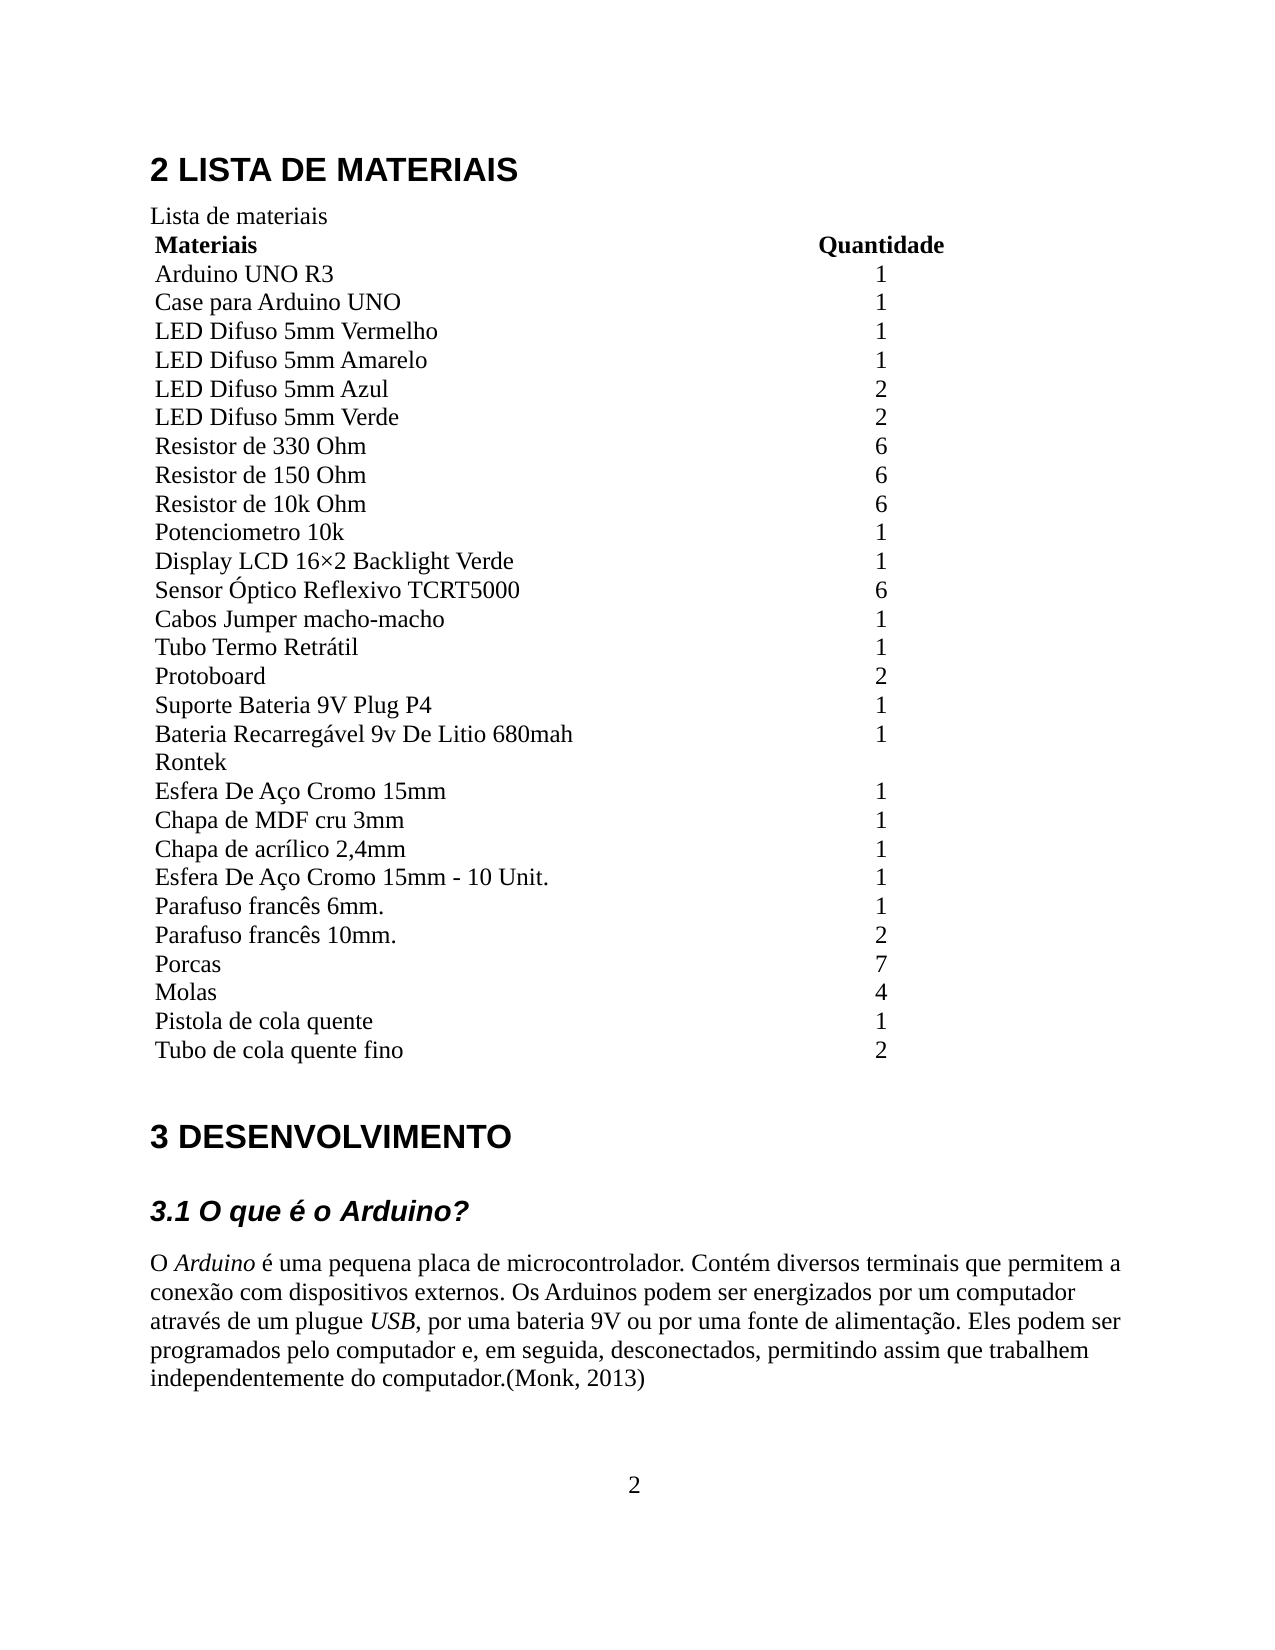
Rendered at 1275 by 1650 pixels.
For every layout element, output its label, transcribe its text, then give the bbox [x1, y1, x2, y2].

table_header Materiais [150, 230, 637, 259]
table_cell 1 [638, 604, 1125, 632]
table_header Quantidade [638, 230, 1125, 259]
table_cell 1 [638, 805, 1125, 834]
table_cell 1 [638, 719, 1125, 776]
table_cell 1 [638, 776, 1125, 805]
table_cell 2 [638, 920, 1125, 949]
table_cell 1 [638, 1006, 1125, 1035]
table_cell 1 [638, 259, 1125, 287]
table_cell 2 [638, 403, 1125, 431]
table_cell Bateria Recarregável 9v De Litio 680mah Rontek [150, 719, 637, 776]
table_cell LED Difuso 5mm Vermelho [150, 316, 637, 345]
table_cell Esfera De Aço Cromo 15mm - 10 Unit. [150, 863, 637, 891]
table_cell Cabos Jumper macho-macho [150, 604, 637, 632]
table_cell Sensor Óptico Reflexivo TCRT5000 [150, 575, 637, 604]
subtitle 3 DESENVOLVIMENTO [150, 1117, 1125, 1156]
table_cell Pistola de cola quente [150, 1006, 637, 1035]
table_cell 6 [638, 575, 1125, 604]
table_cell 1 [638, 518, 1125, 546]
table_cell LED Difuso 5mm Verde [150, 403, 637, 431]
table_cell 4 [638, 978, 1125, 1006]
table_cell Chapa de MDF cru 3mm [150, 805, 637, 834]
table_cell Parafuso francês 10mm. [150, 920, 637, 949]
table_cell 2 [638, 661, 1125, 690]
table_cell 1 [638, 345, 1125, 374]
table_cell 2 [638, 374, 1125, 402]
table_cell 1 [638, 834, 1125, 862]
table_cell Protoboard [150, 661, 637, 690]
subtitle 3.1 O que é o Arduino? [150, 1193, 1125, 1227]
table_cell Tubo de cola quente fino [150, 1035, 637, 1064]
table_cell Resistor de 150 Ohm [150, 460, 637, 489]
table_cell Esfera De Aço Cromo 15mm [150, 776, 637, 805]
table_cell 6 [638, 460, 1125, 489]
table_cell Porcas [150, 949, 637, 977]
table_cell 1 [638, 288, 1125, 316]
text Lista de materiais [150, 201, 1125, 230]
table_cell Resistor de 330 Ohm [150, 431, 637, 460]
table_cell Tubo Termo Retrátil [150, 633, 637, 661]
table_cell Molas [150, 978, 637, 1006]
table_cell Suporte Bateria 9V Plug P4 [150, 690, 637, 719]
table_cell Case para Arduino UNO [150, 288, 637, 316]
table_cell LED Difuso 5mm Amarelo [150, 345, 637, 374]
table_cell LED Difuso 5mm Azul [150, 374, 637, 402]
table_cell 1 [638, 316, 1125, 345]
table_cell 6 [638, 431, 1125, 460]
table_cell 6 [638, 489, 1125, 517]
table_cell 2 [638, 1035, 1125, 1064]
table_cell Resistor de 10k Ohm [150, 489, 637, 517]
table_cell Display LCD 16×2 Backlight Verde [150, 546, 637, 575]
table_cell Parafuso francês 6mm. [150, 891, 637, 920]
table_cell 1 [638, 690, 1125, 719]
table_cell 1 [638, 546, 1125, 575]
table_cell Chapa de acrílico 2,4mm [150, 834, 637, 862]
table_cell Potenciometro 10k [150, 518, 637, 546]
table_cell 1 [638, 633, 1125, 661]
subtitle 2 LISTA DE MATERIAIS [150, 150, 1125, 189]
table_cell 1 [638, 891, 1125, 920]
table_cell 1 [638, 863, 1125, 891]
table_cell 7 [638, 949, 1125, 977]
table_cell Arduino UNO R3 [150, 259, 637, 287]
text O Arduino é uma pequena placa de microcontrolador. Contém diversos terminais que permitem a conexão com dispositivos externos. Os Arduinos podem ser energizados por um computador através de um plugue USB, por uma bateria 9V ou por uma fonte de alimentação. Eles podem ser programados pelo computador e, em seguida, desconectados, permitindo assim que trabalhem independentemente do computador.(Monk, 2013) [150, 1248, 1125, 1421]
